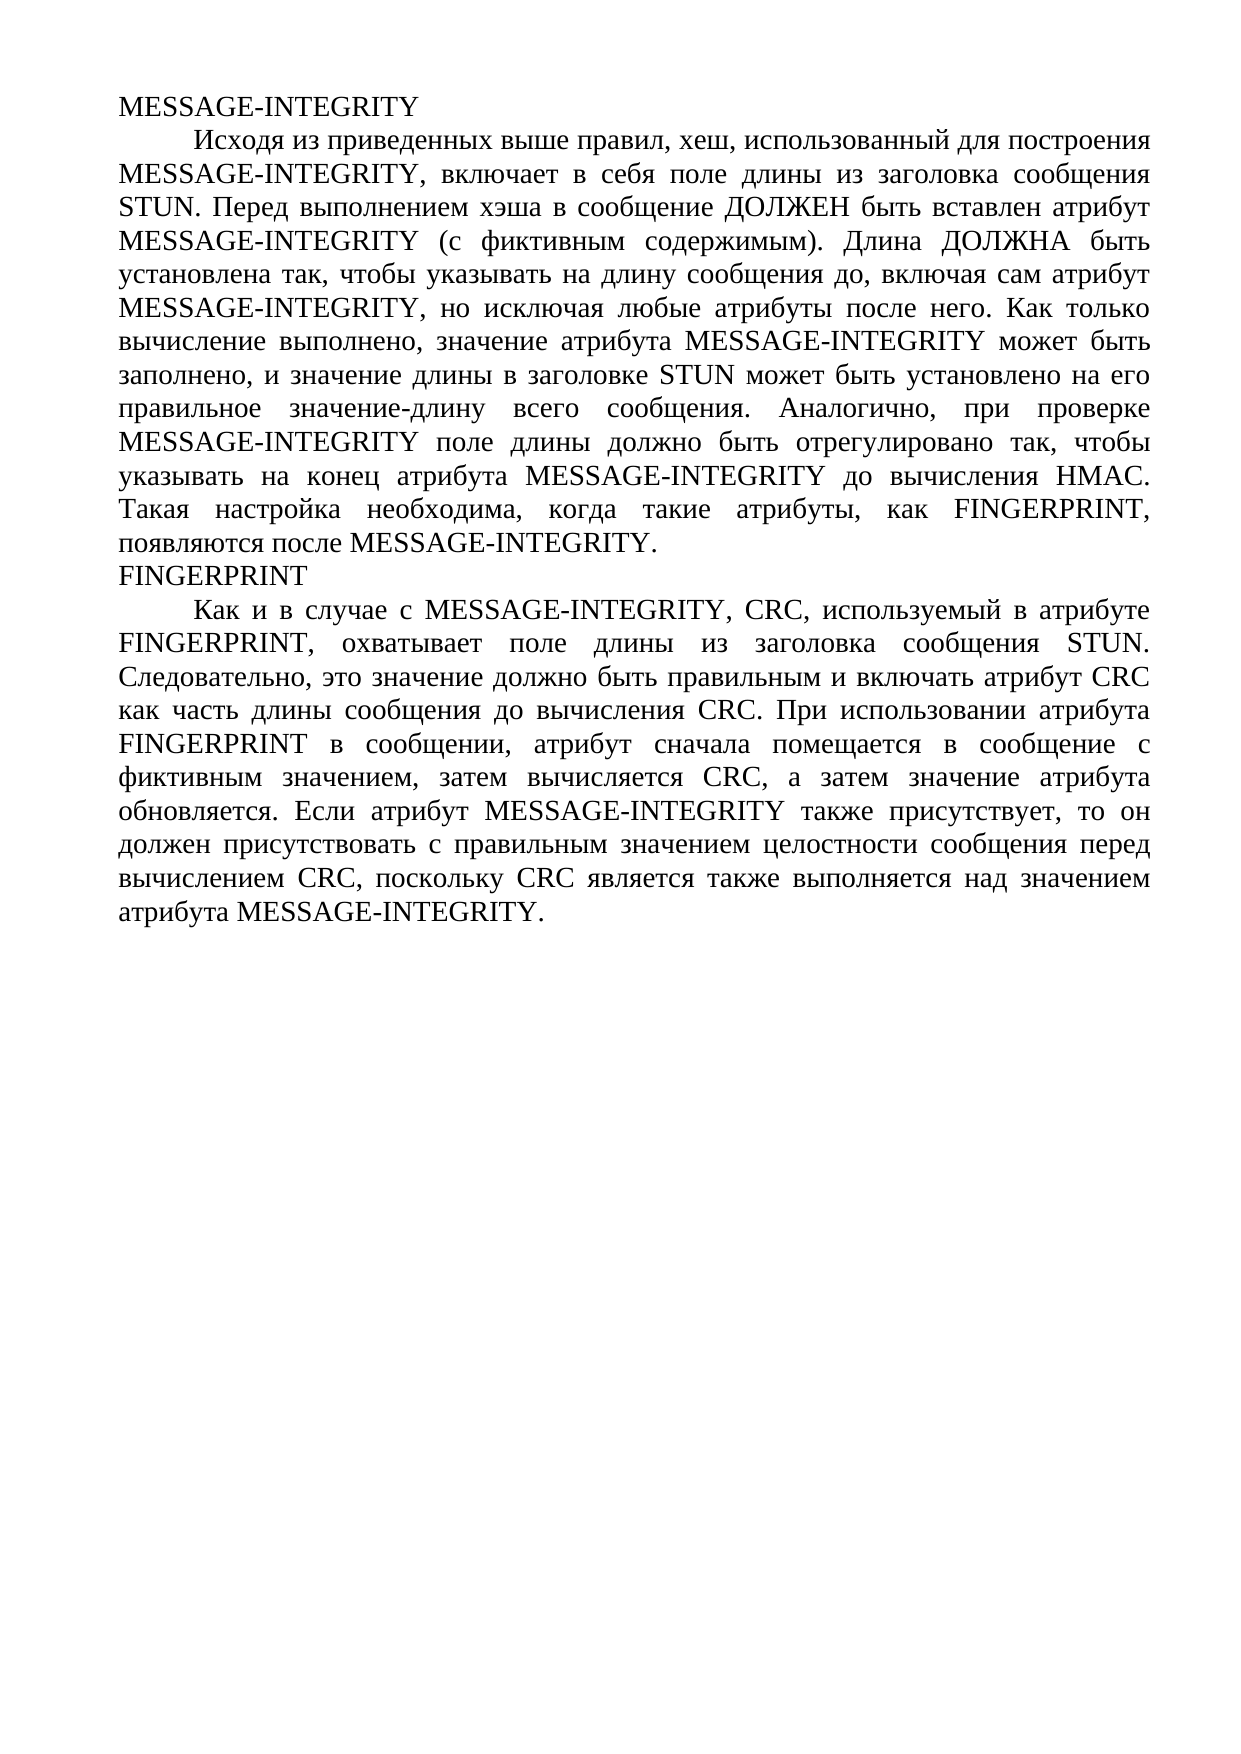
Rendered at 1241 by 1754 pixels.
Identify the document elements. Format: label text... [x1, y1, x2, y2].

text Исходя из приведенных выше правил, хеш, использованный для построения MESSAGE-INTEGRITY, включает в себя поле длины из заголовка сообщения STUN. Перед выполнением хэша в сообщение ДОЛЖЕН быть вставлен атрибут MESSAGE-INTEGRITY (с фиктивным содержимым). Длина ДОЛЖНА быть установлена так, чтобы указывать на длину сообщения до, включая сам атрибут MESSAGE-INTEGRITY, но исключая любые атрибуты после него. Как только вычисление выполнено, значение атрибута MESSAGE-INTEGRITY может быть заполнено, и значение длины в заголовке STUN может быть установлено на его правильное значение-длину всего сообщения. Аналогично, при проверке MESSAGE-INTEGRITY поле длины должно быть отрегулировано так, чтобы указывать на конец атрибута MESSAGE-INTEGRITY до вычисления HMAC. Такая настройка необходима, когда такие атрибуты, как FINGERPRINT, появляются после MESSAGE-INTEGRITY. [118, 122, 1152, 558]
text MESSAGE-INTEGRITY [118, 89, 1152, 122]
text FINGERPRINT [118, 558, 1152, 592]
text Как и в случае с MESSAGE-INTEGRITY, CRC, используемый в атрибуте FINGERPRINT, охватывает поле длины из заголовка сообщения STUN. Следовательно, это значение должно быть правильным и включать атрибут CRC как часть длины сообщения до вычисления CRC. При использовании атрибута FINGERPRINT в сообщении, атрибут сначала помещается в сообщение с фиктивным значением, затем вычисляется CRC, а затем значение атрибута обновляется. Если атрибут MESSAGE-INTEGRITY также присутствует, то он должен присутствовать с правильным значением целостности сообщения перед вычислением CRC, поскольку CRC является также выполняется над значением атрибута MESSAGE-INTEGRITY. [118, 592, 1152, 927]
